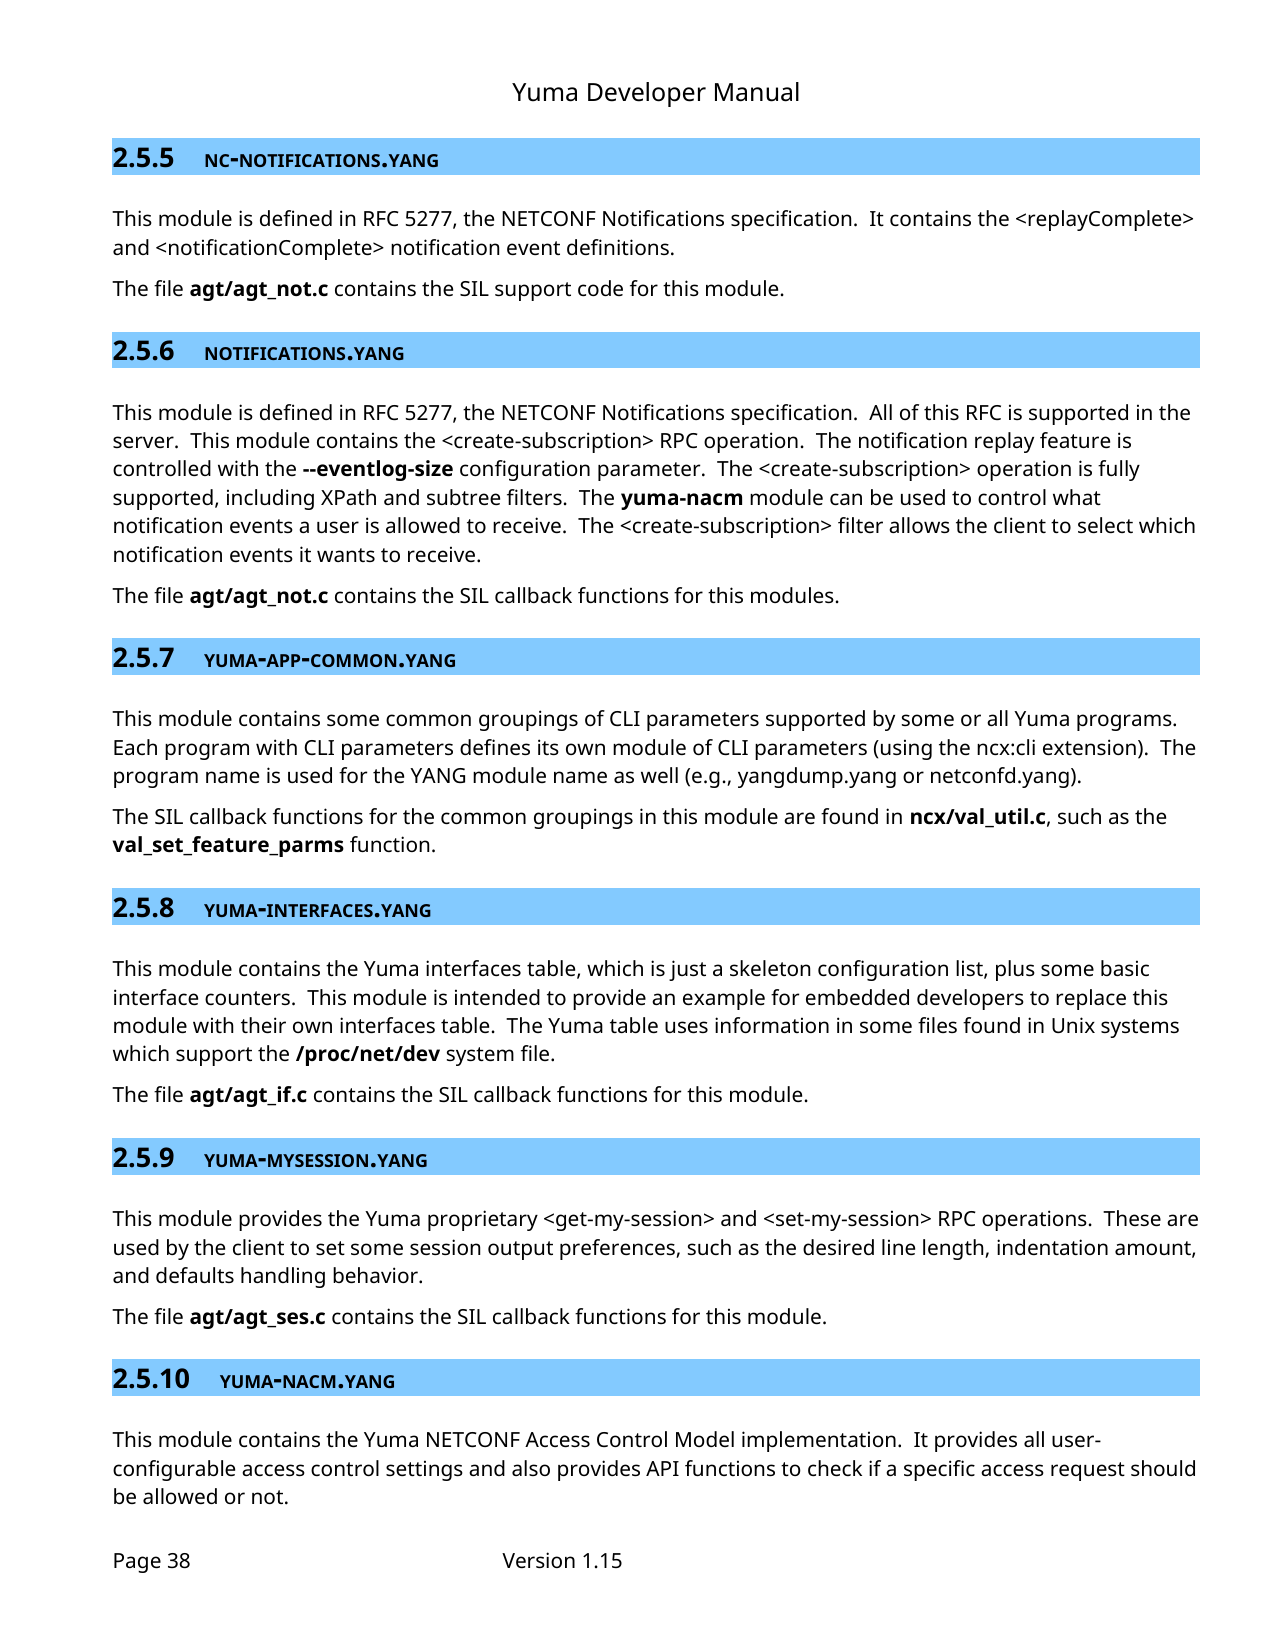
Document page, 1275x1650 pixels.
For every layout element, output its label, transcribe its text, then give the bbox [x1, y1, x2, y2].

subtitle yuma-nacm.yang [112, 1359, 1200, 1396]
text This module is defined in RFC 5277, the NETCONF Notifications specification. All of this RFC is supported in the server. This module contains the <create-subscription> RPC operation. The notification replay feature is controlled with the --eventlog-size configuration parameter. The <create-subscription> operation is fully supported, including XPath and subtree filters. The yuma-nacm module can be used to control what notification events a user is allowed to receive. The <create-subscription> filter allows the client to select which notification events it wants to receive. [112, 398, 1200, 568]
text The SIL callback functions for the common groupings in this module are found in ncx/val_util.c, such as the val_set_feature_parms function. [112, 802, 1200, 859]
text This module contains some common groupings of CLI parameters supported by some or all Yuma programs. Each program with CLI parameters defines its own module of CLI parameters (using the ncx:cli extension). The program name is used for the YANG module name as well (e.g., yangdump.yang or netconfd.yang). [112, 704, 1200, 790]
text The file agt/agt_ses.c contains the SIL callback functions for this module. [112, 1302, 1200, 1330]
text This module contains the Yuma interfaces table, which is just a skeleton configuration list, plus some basic interface counters. This module is intended to provide an example for embedded developers to replace this module with their own interfaces table. The Yuma table uses information in some files found in Unix systems which support the /proc/net/dev system file. [112, 954, 1200, 1068]
subtitle yuma-interfaces.yang [112, 888, 1200, 925]
text The file agt/agt_not.c contains the SIL support code for this module. [112, 274, 1200, 302]
subtitle nc-notifications.yang [112, 138, 1200, 175]
subtitle yuma-mysession.yang [112, 1138, 1200, 1175]
text This module is defined in RFC 5277, the NETCONF Notifications specification. It contains the <replayComplete> and <notificationComplete> notification event definitions. [112, 204, 1200, 261]
text This module provides the Yuma proprietary <get-my-session> and <set-my-session> RPC operations. These are used by the client to set some session output preferences, such as the desired line length, indentation amount, and defaults handling behavior. [112, 1204, 1200, 1289]
subtitle notifications.yang [112, 332, 1200, 368]
text This module contains the Yuma NETCONF Access Control Model implementation. It provides all user-configurable access control settings and also provides API functions to check if a specific access request should be allowed or not. [112, 1426, 1200, 1511]
text The file agt/agt_if.c contains the SIL callback functions for this module. [112, 1081, 1200, 1109]
subtitle yuma-app-common.yang [112, 638, 1200, 675]
text The file agt/agt_not.c contains the SIL callback functions for this modules. [112, 581, 1200, 609]
